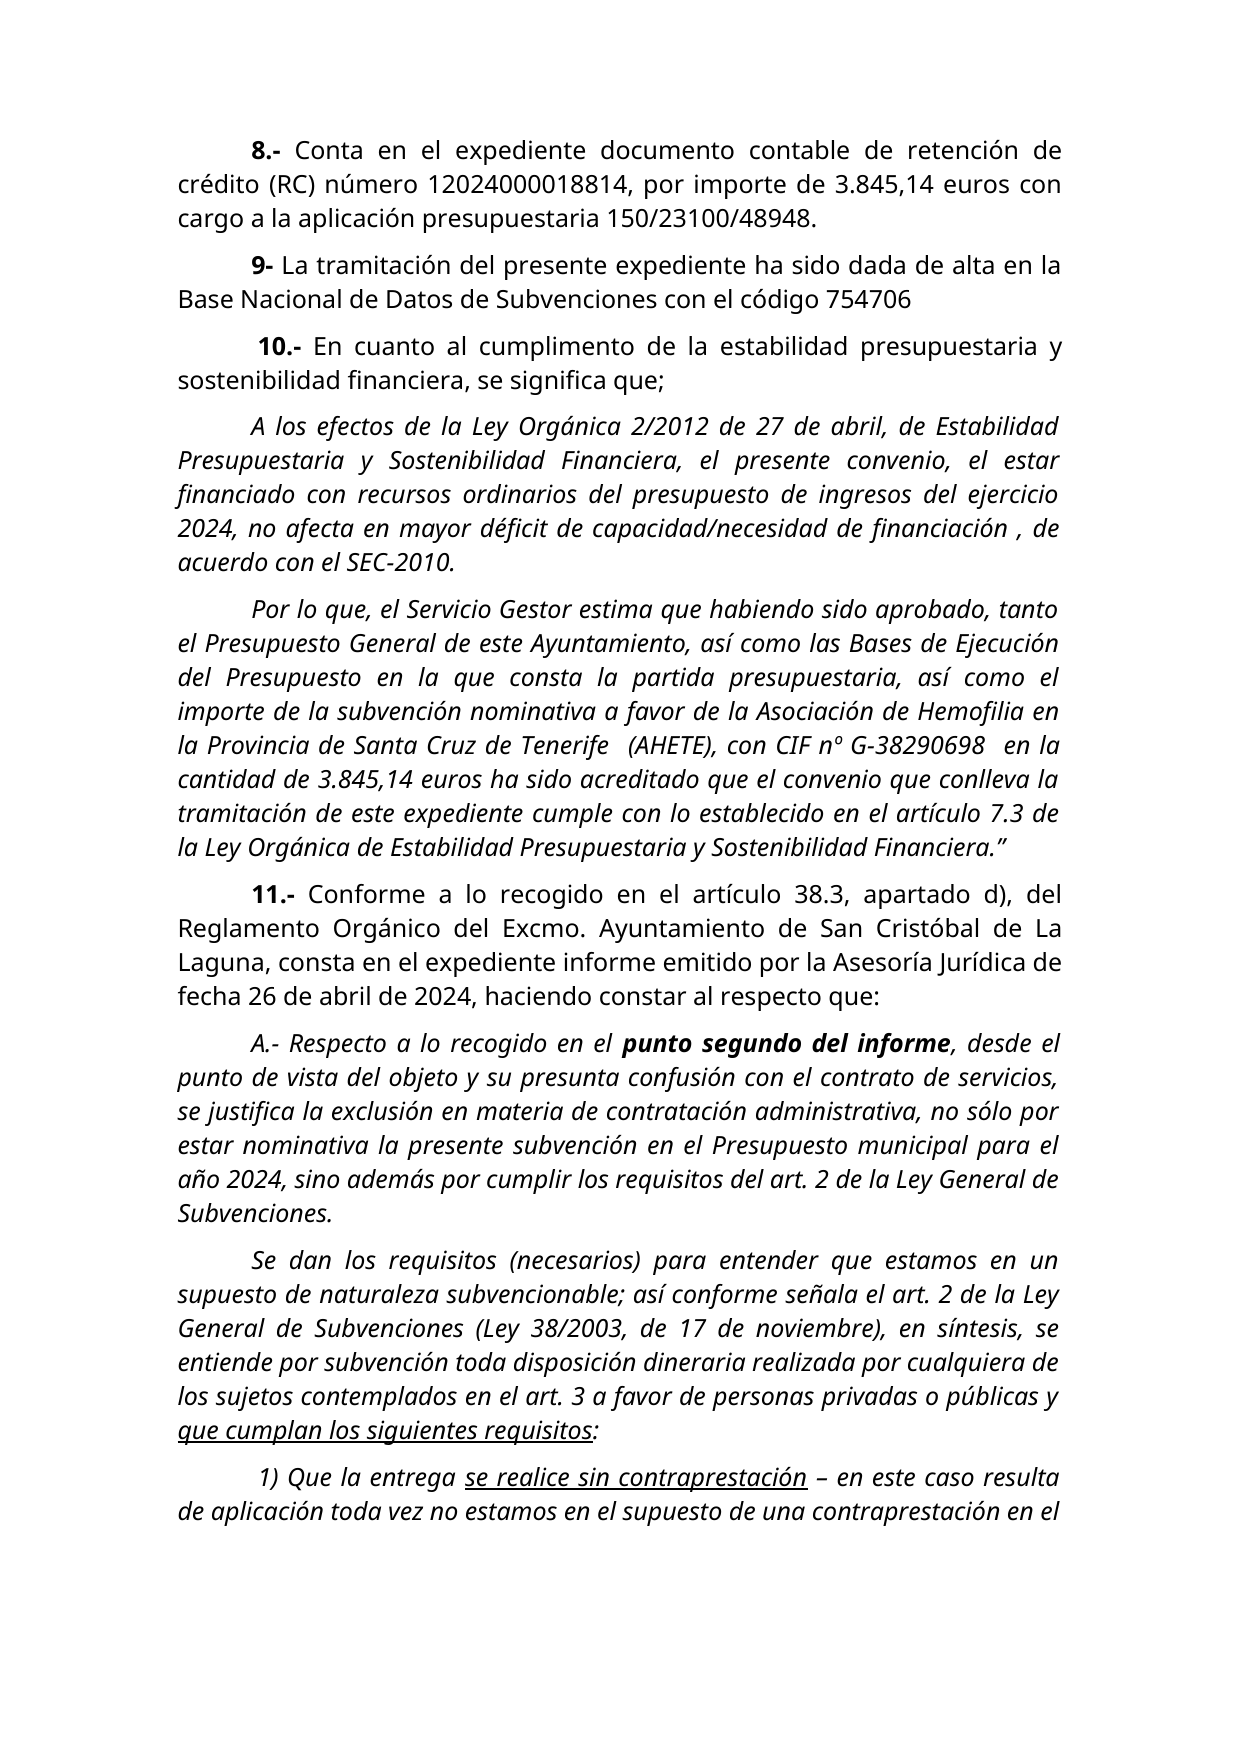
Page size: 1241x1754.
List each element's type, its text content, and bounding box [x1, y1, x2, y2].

text A.- Respecto a lo recogido en el punto segundo del informe, desde el punto de vista del objeto y su presunta confusión con el contrato de servicios, se justifica la exclusión en materia de contratación administrativa, no sólo por estar nominativa la presente subvención en el Presupuesto municipal para el año 2024, sino además por cumplir los requisitos del art. 2 de la Ley General de Subvenciones. [177, 1025, 1063, 1230]
text 8.- Conta en el expediente documento contable de retención de crédito (RC) número 12024000018814, por importe de 3.845,14 euros con cargo a la aplicación presupuestaria 150/23100/48948. [177, 133, 1063, 235]
text 11.- Conforme a lo recogido en el artículo 38.3, apartado d), del Reglamento Orgánico del Excmo. Ayuntamiento de San Cristóbal de La Laguna, consta en el expediente informe emitido por la Asesoría Jurídica de fecha 26 de abril de 2024, haciendo constar al respecto que: [177, 877, 1063, 1013]
text Se dan los requisitos (necesarios) para entender que estamos en un supuesto de naturaleza subvencionable; así conforme señala el art. 2 de la Ley General de Subvenciones (Ley 38/2003, de 17 de noviembre), en síntesis, se entiende por subvención toda disposición dineraria realizada por cualquiera de los sujetos contemplados en el art. 3 a favor de personas privadas o públicas y que cumplan los siguientes requisitos: [177, 1242, 1063, 1447]
text A los efectos de la Ley Orgánica 2/2012 de 27 de abril, de Estabilidad Presupuestaria y Sostenibilidad Financiera, el presente convenio, el estar financiado con recursos ordinarios del presupuesto de ingresos del ejercicio 2024, no afecta en mayor déficit de capacidad/necesidad de financiación , de acuerdo con el SEC-2010. [177, 409, 1063, 579]
text 9- La tramitación del presente expediente ha sido dada de alta en la Base Nacional de Datos de Subvenciones con el código 754706 [177, 248, 1063, 316]
text 10.- En cuanto al cumplimento de la estabilidad presupuestaria y sostenibilidad financiera, se significa que; [177, 328, 1063, 396]
text 1) Que la entrega se realice sin contraprestación – en este caso resulta de aplicación toda vez no estamos en el supuesto de una contraprestación en el [177, 1459, 1063, 1527]
text Por lo que, el Servicio Gestor estima que habiendo sido aprobado, tanto el Presupuesto General de este Ayuntamiento, así como las Bases de Ejecución del Presupuesto en la que consta la partida presupuestaria, así como el importe de la subvención nominativa a favor de la Asociación de Hemofilia en la Provincia de Santa Cruz de Tenerife (AHETE), con CIF nº G-38290698 en la cantidad de 3.845,14 euros ha sido acreditado que el convenio que conlleva la tramitación de este expediente cumple con lo establecido en el artículo 7.3 de la Ley Orgánica de Estabilidad Presupuestaria y Sostenibilidad Financiera.” [177, 592, 1063, 864]
